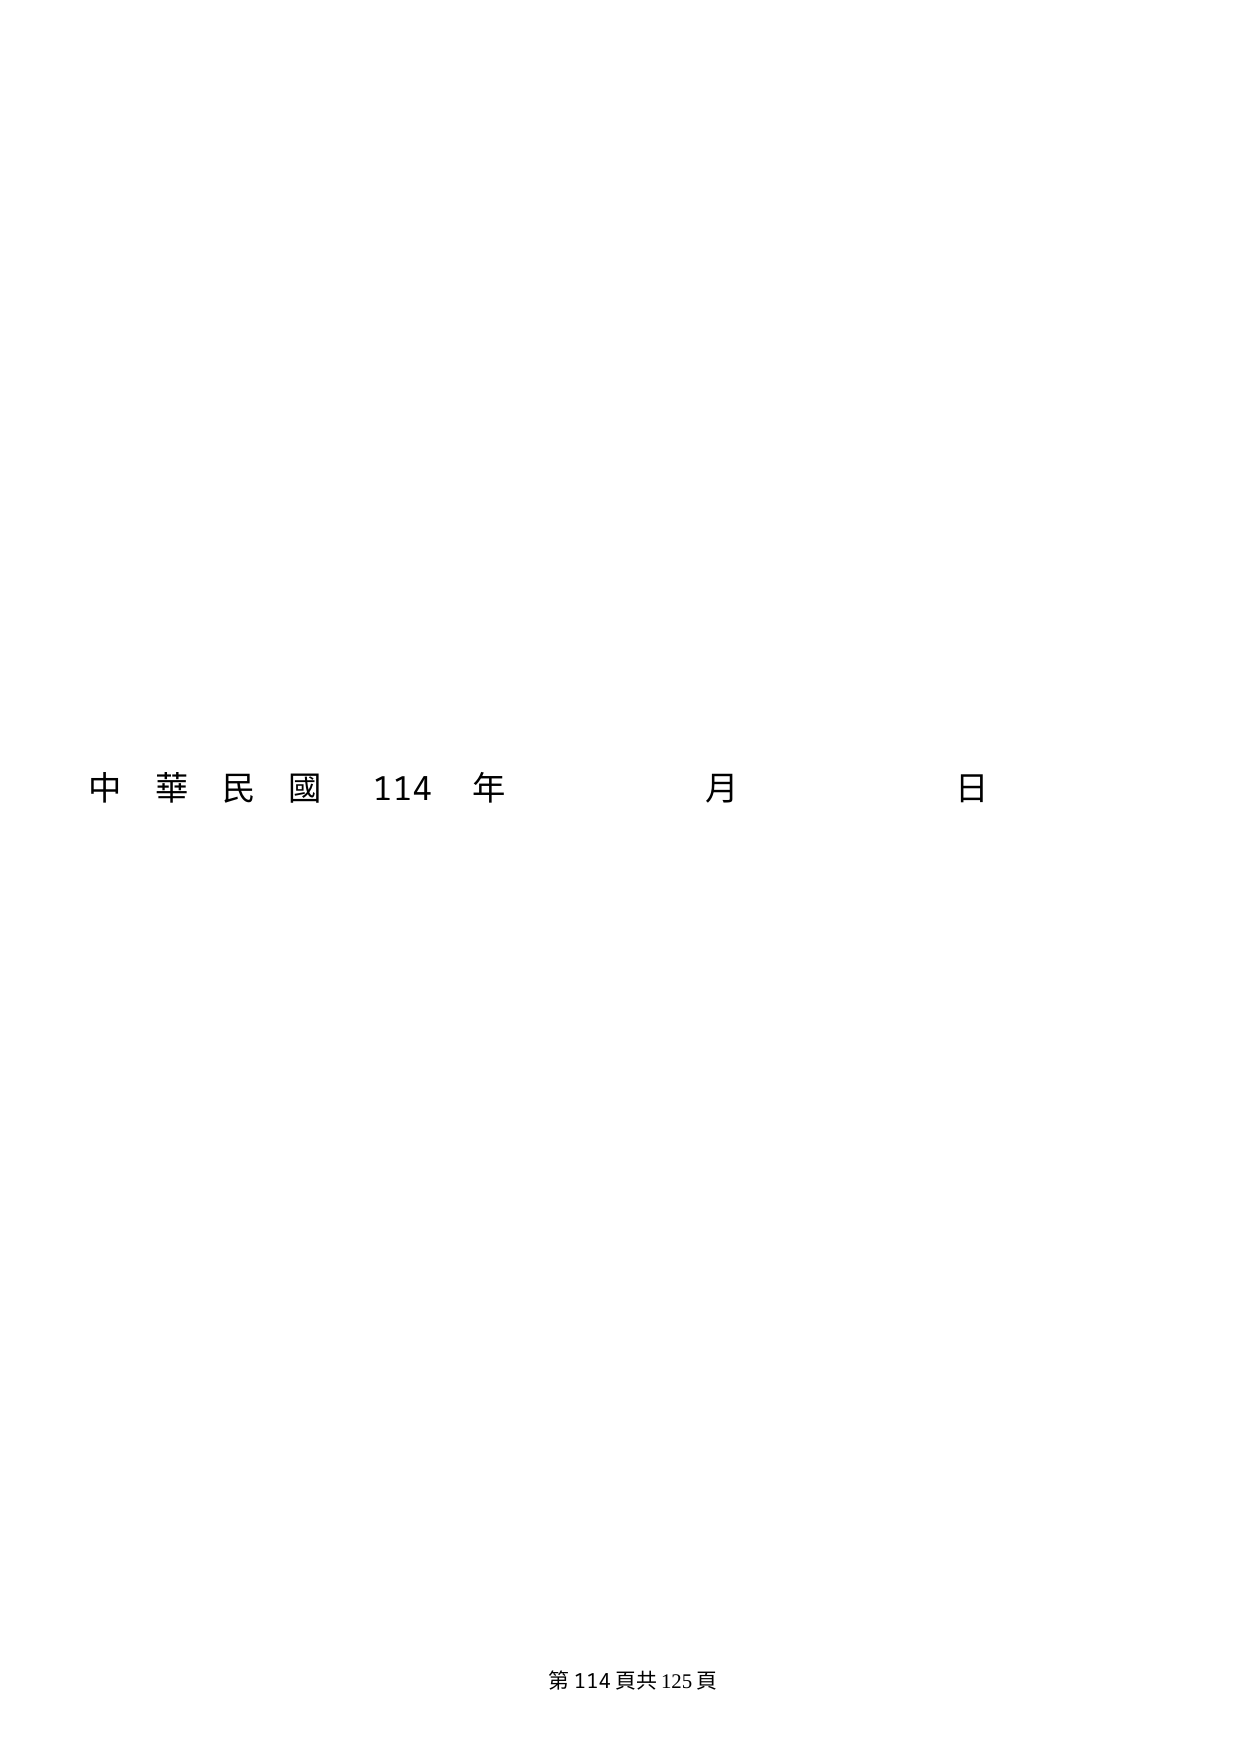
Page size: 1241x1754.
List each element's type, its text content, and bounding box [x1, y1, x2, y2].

text 中 華 民 國 114 年 月 日 [89, 745, 1152, 807]
